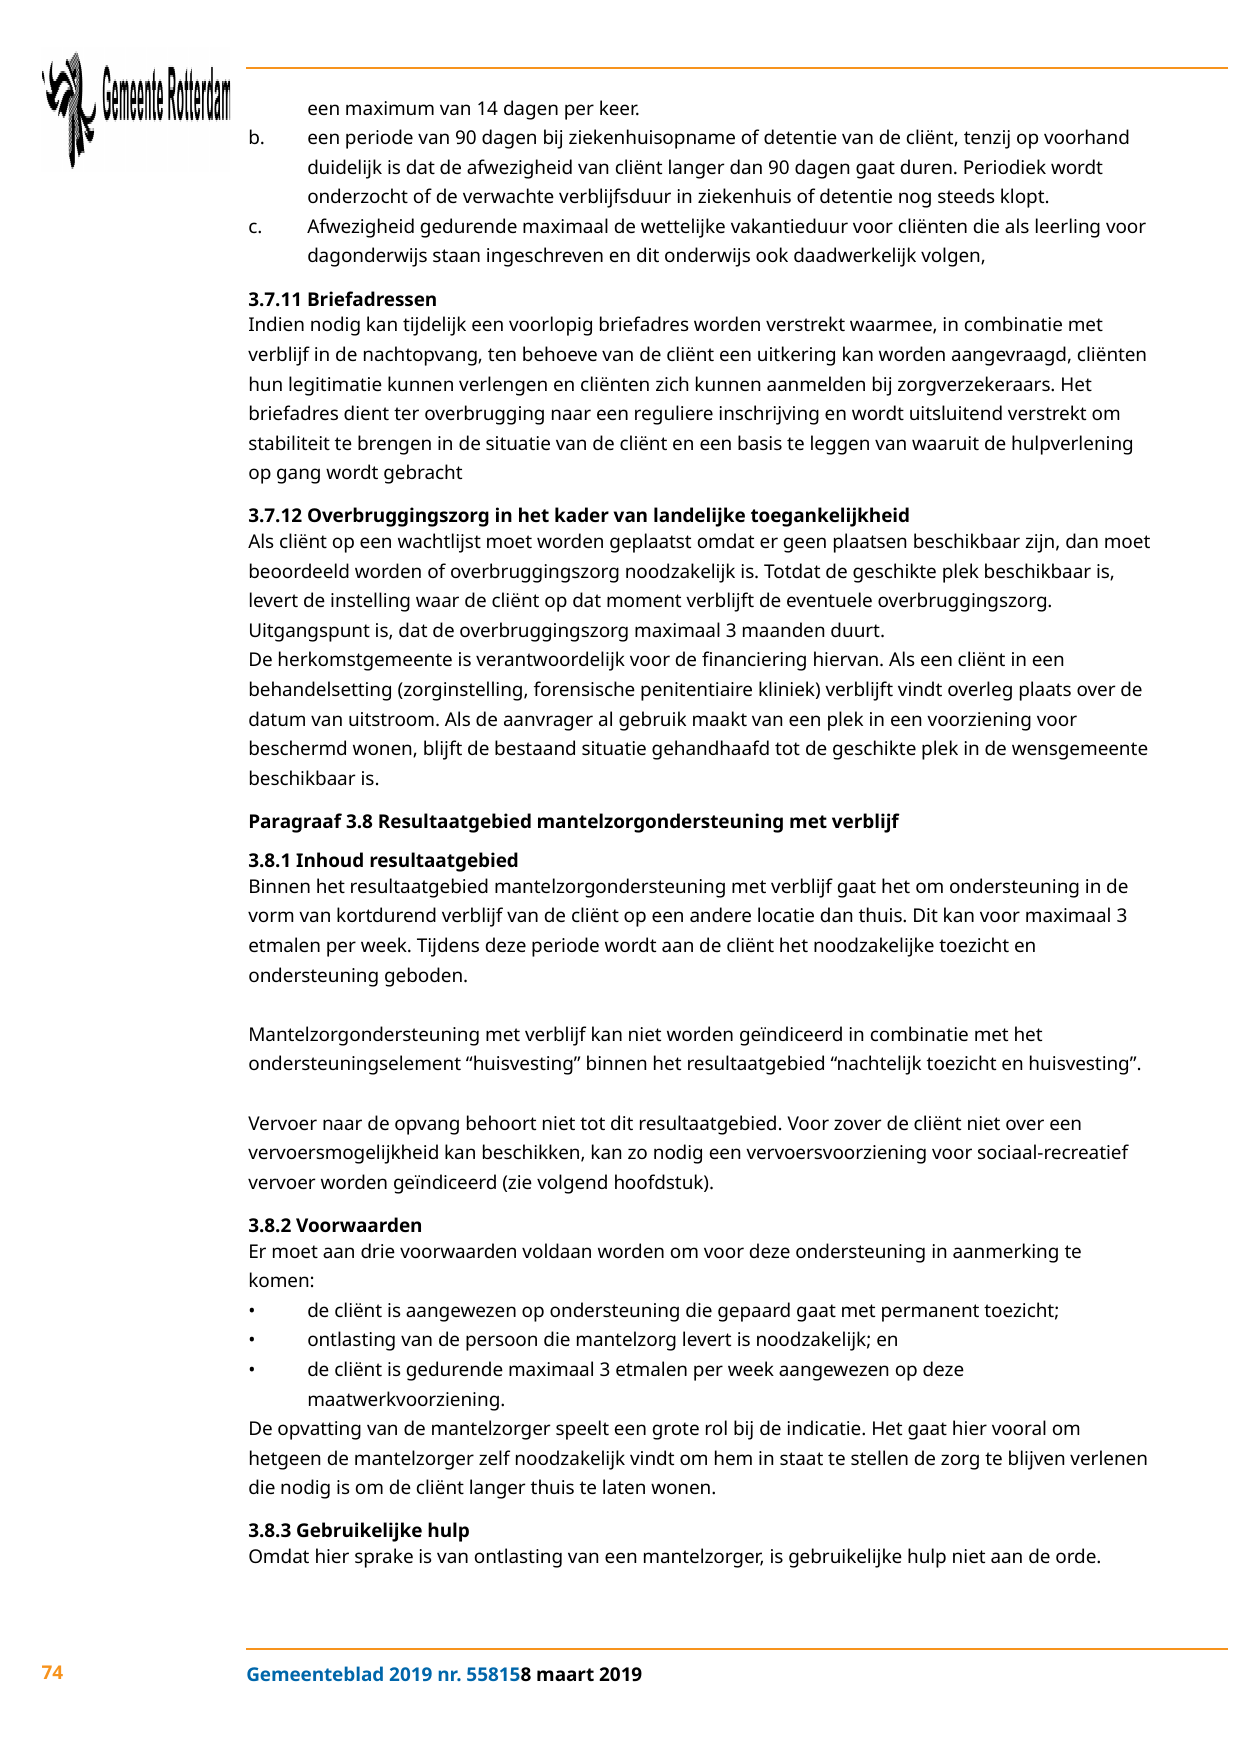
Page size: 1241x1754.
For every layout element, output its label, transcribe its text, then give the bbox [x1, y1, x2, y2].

text 3.7.11 Briefadressen [248, 286, 1152, 312]
text Binnen het resultaatgebied mantelzorgondersteuning met verblijf gaat het om ondersteuning in de vorm van kortdurend verblijf van de cliënt op een andere locatie dan thuis. Dit kan voor maximaal 3 etmalen per week. Tijdens deze periode wordt aan de cliënt het noodzakelijke toezicht en ondersteuning geboden. [248, 873, 1152, 988]
list de cliënt is gedurende maximaal 3 etmalen per week aangewezen op deze maatwerkvoorziening. [248, 1356, 1152, 1411]
text De opvatting van de mantelzorger speelt een grote rol bij de indicatie. Het gaat hier vooral om hetgeen de mantelzorger zelf noodzakelijk vindt om hem in staat te stellen de zorg te blijven verlenen die nodig is om de cliënt langer thuis te laten wonen. [248, 1415, 1152, 1500]
text Paragraaf 3.8 Resultaatgebied mantelzorgondersteuning met verblijf [248, 808, 1152, 834]
text Er moet aan drie voorwaarden voldaan worden om voor deze ondersteuning in aanmerking te komen: [248, 1238, 1152, 1293]
text Als cliënt op een wachtlijst moet worden geplaatst omdat er geen plaatsen beschikbaar zijn, dan moet beoordeeld worden of overbruggingszorg noodzakelijk is. Totdat de geschikte plek beschikbaar is, levert de instelling waar de cliënt op dat moment verblijft de eventuele overbruggingszorg. Uitgangspunt is, dat de overbruggingszorg maximaal 3 maanden duurt. [248, 528, 1152, 643]
text Vervoer naar de opvang behoort niet tot dit resultaatgebied. Voor zover de cliënt niet over een vervoersmogelijkheid kan beschikken, kan zo nodig een vervoersvoorziening voor sociaal-recreatief vervoer worden geïndiceerd (zie volgend hoofdstuk). [248, 1110, 1152, 1195]
text 3.7.12 Overbruggingszorg in het kader van landelijke toegankelijkheid [248, 503, 1152, 528]
list een periode van 90 dagen bij ziekenhuisopname of detentie van de cliënt, tenzij op voorhand duidelijk is dat de afwezigheid van cliënt langer dan 90 dagen gaat duren. Periodiek wordt onderzocht of de verwachte verblijfsduur in ziekenhuis of detentie nog steeds klopt. [248, 124, 1152, 209]
list de cliënt is aangewezen op ondersteuning die gepaard gaat met permanent toezicht; [248, 1297, 1152, 1323]
text Indien nodig kan tijdelijk een voorlopig briefadres worden verstrekt waarmee, in combinatie met verblijf in de nachtopvang, ten behoeve van de cliënt een uitkering kan worden aangevraagd, cliënten hun legitimatie kunnen verlengen en cliënten zich kunnen aanmelden bij zorgverzekeraars. Het briefadres dient ter overbrugging naar een reguliere inschrijving en wordt uitsluitend verstrekt om stabiliteit te brengen in de situatie van de cliënt en een basis te leggen van waaruit de hulpverlening op gang wordt gebracht [248, 312, 1152, 485]
text 3.8.2 Voorwaarden [248, 1212, 1152, 1238]
picture [41, 47, 231, 172]
list Afwezigheid gedurende maximaal de wettelijke vakantieduur voor cliënten die als leerling voor dagonderwijs staan ingeschreven en dit onderwijs ook daadwerkelijk volgen, [248, 213, 1152, 268]
list een maximum van 14 dagen per keer. [248, 95, 1152, 121]
text De herkomstgemeente is verantwoordelijk voor de financiering hiervan. Als een cliënt in een behandelsetting (zorginstelling, forensische penitentiaire kliniek) verblijft vindt overleg plaats over de datum van uitstroom. Als de aanvrager al gebruik maakt van een plek in een voorziening voor beschermd wonen, blijft de bestaand situatie gehandhaafd tot de geschikte plek in de wensgemeente beschikbaar is. [248, 647, 1152, 791]
text 3.8.1 Inhoud resultaatgebied [248, 847, 1152, 873]
text 3.8.3 Gebruikelijke hulp [248, 1518, 1152, 1543]
text Mantelzorgondersteuning met verblijf kan niet worden geïndiceerd in combinatie met het ondersteuningselement “huisvesting” binnen het resultaatgebied “nachtelijk toezicht en huisvesting”. [248, 1021, 1152, 1076]
list ontlasting van de persoon die mantelzorg levert is noodzakelijk; en [248, 1327, 1152, 1352]
text Omdat hier sprake is van ontlasting van een mantelzorger, is gebruikelijke hulp niet aan de orde. [248, 1543, 1152, 1569]
